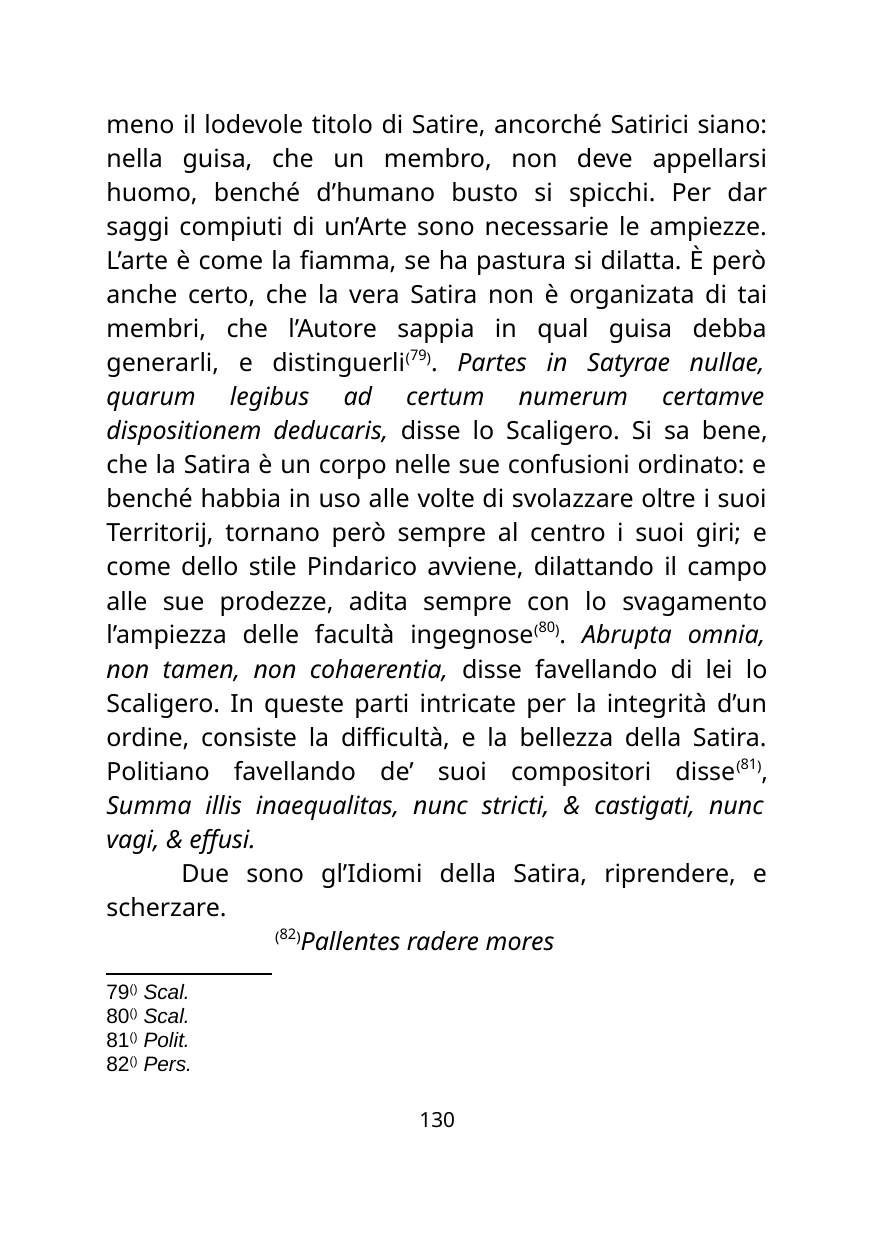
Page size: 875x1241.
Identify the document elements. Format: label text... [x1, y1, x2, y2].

text ()Pallentes radere mores [275, 924, 768, 958]
text () Scal. [106, 1004, 768, 1028]
text Due sono gl’Idiomi della Satira, riprendere, e scherzare. [106, 856, 768, 924]
text meno il lodevole titolo di Satire, ancorché Satirici siano: nella guisa, che un membro, non deve appellarsi huomo, benché d’humano busto si spicchi. Per dar saggi compiuti di un’Arte sono necessarie le ampiezze. L’arte è come la fiamma, se ha pastura si dilatta. È però anche certo, che la vera Satira non è organizata di tai membri, che l’Autore sappia in qual guisa debba generarli, e distinguerli(). Partes in Satyrae nullae, quarum legibus ad certum numerum certamve dispositionem deducaris, disse lo Scaligero. Si sa bene, che la Satira è un corpo nelle sue confusioni ordinato: e benché habbia in uso alle volte di svolazzare oltre i suoi Territorij, tornano però sempre al centro i suoi giri; e come dello stile Pindarico avviene, dilattando il campo alle sue prodezze, adita sempre con lo svagamento l’ampiezza delle facultà ingegnose(). Abrupta omnia, non tamen, non cohaerentia, disse favellando di lei lo Scaligero. In queste parti intricate per la integrità d’un ordine, consiste la difficultà, e la bellezza della Satira. Politiano favellando de’ suoi compositori disse(), Summa illis inaequalitas, nunc stricti, & castigati, nunc vagi, & effusi. [106, 106, 768, 856]
text () Pers. [106, 1052, 768, 1076]
text () Polit. [106, 1028, 768, 1052]
text () Scal. [106, 980, 768, 1004]
